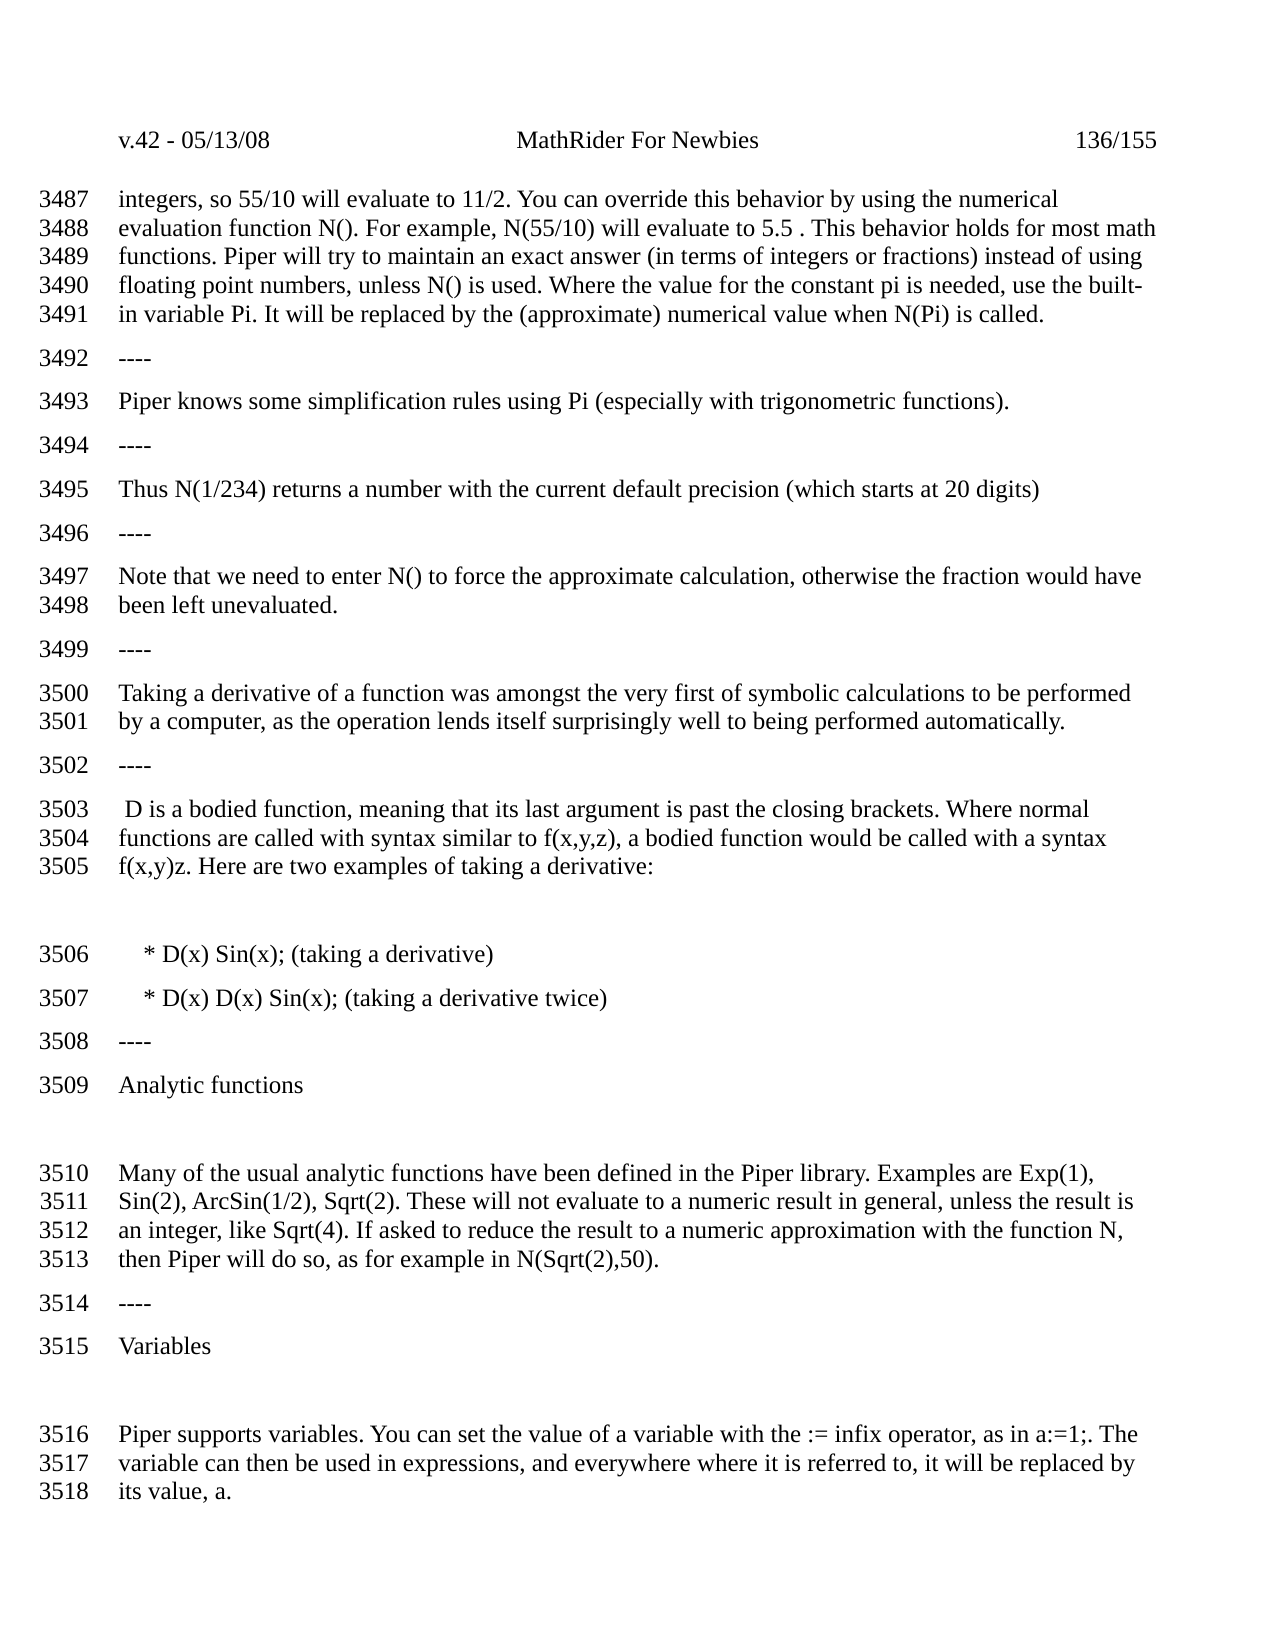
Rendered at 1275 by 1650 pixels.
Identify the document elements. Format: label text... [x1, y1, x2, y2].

text Piper supports variables. You can set the value of a variable with the := infix operator, as in a:=1;. The variable can then be used in expressions, and everywhere where it is referred to, it will be replaced by its value, a. [118, 1419, 1157, 1505]
text ---- [118, 343, 1157, 371]
text ---- [118, 1288, 1157, 1316]
text Many of the usual analytic functions have been defined in the Piper library. Examples are Exp(1), Sin(2), ArcSin(1/2), Sqrt(2). These will not evaluate to a numeric result in general, unless the result is an integer, like Sqrt(4). If asked to reduce the result to a numeric approximation with the function N, then Piper will do so, as for example in N(Sqrt(2),50). [118, 1158, 1157, 1273]
text Variables [118, 1331, 1157, 1360]
text Piper knows some simplification rules using Pi (especially with trigonometric functions). [118, 386, 1157, 415]
text ---- [118, 634, 1157, 663]
text Note that we need to enter N() to force the approximate calculation, otherwise the fraction would have been left unevaluated. [118, 561, 1157, 619]
text Analytic functions [118, 1070, 1157, 1099]
text * D(x) Sin(x); (taking a derivative) [118, 939, 1157, 968]
text ---- [118, 430, 1157, 459]
text ---- [118, 1026, 1157, 1055]
text ---- [118, 750, 1157, 779]
text Taking a derivative of a function was amongst the very first of symbolic calculations to be performed by a computer, as the operation lends itself surprisingly well to being performed automatically. [118, 678, 1157, 735]
text * D(x) D(x) Sin(x); (taking a derivative twice) [118, 983, 1157, 1011]
text integers, so 55/10 will evaluate to 11/2. You can override this behavior by using the numerical evaluation function N(). For example, N(55/10) will evaluate to 5.5 . This behavior holds for most math functions. Piper will try to maintain an exact answer (in terms of integers or fractions) instead of using floating point numbers, unless N() is used. Where the value for the constant pi is needed, use the built-in variable Pi. It will be replaced by the (approximate) numerical value when N(Pi) is called. [118, 184, 1157, 328]
text Thus N(1/234) returns a number with the current default precision (which starts at 20 digits) [118, 474, 1157, 503]
text ---- [118, 518, 1157, 546]
text D is a bodied function, meaning that its last argument is past the closing brackets. Where normal functions are called with syntax similar to f(x,y,z), a bodied function would be called with a syntax f(x,y)z. Here are two examples of taking a derivative: [118, 794, 1157, 880]
